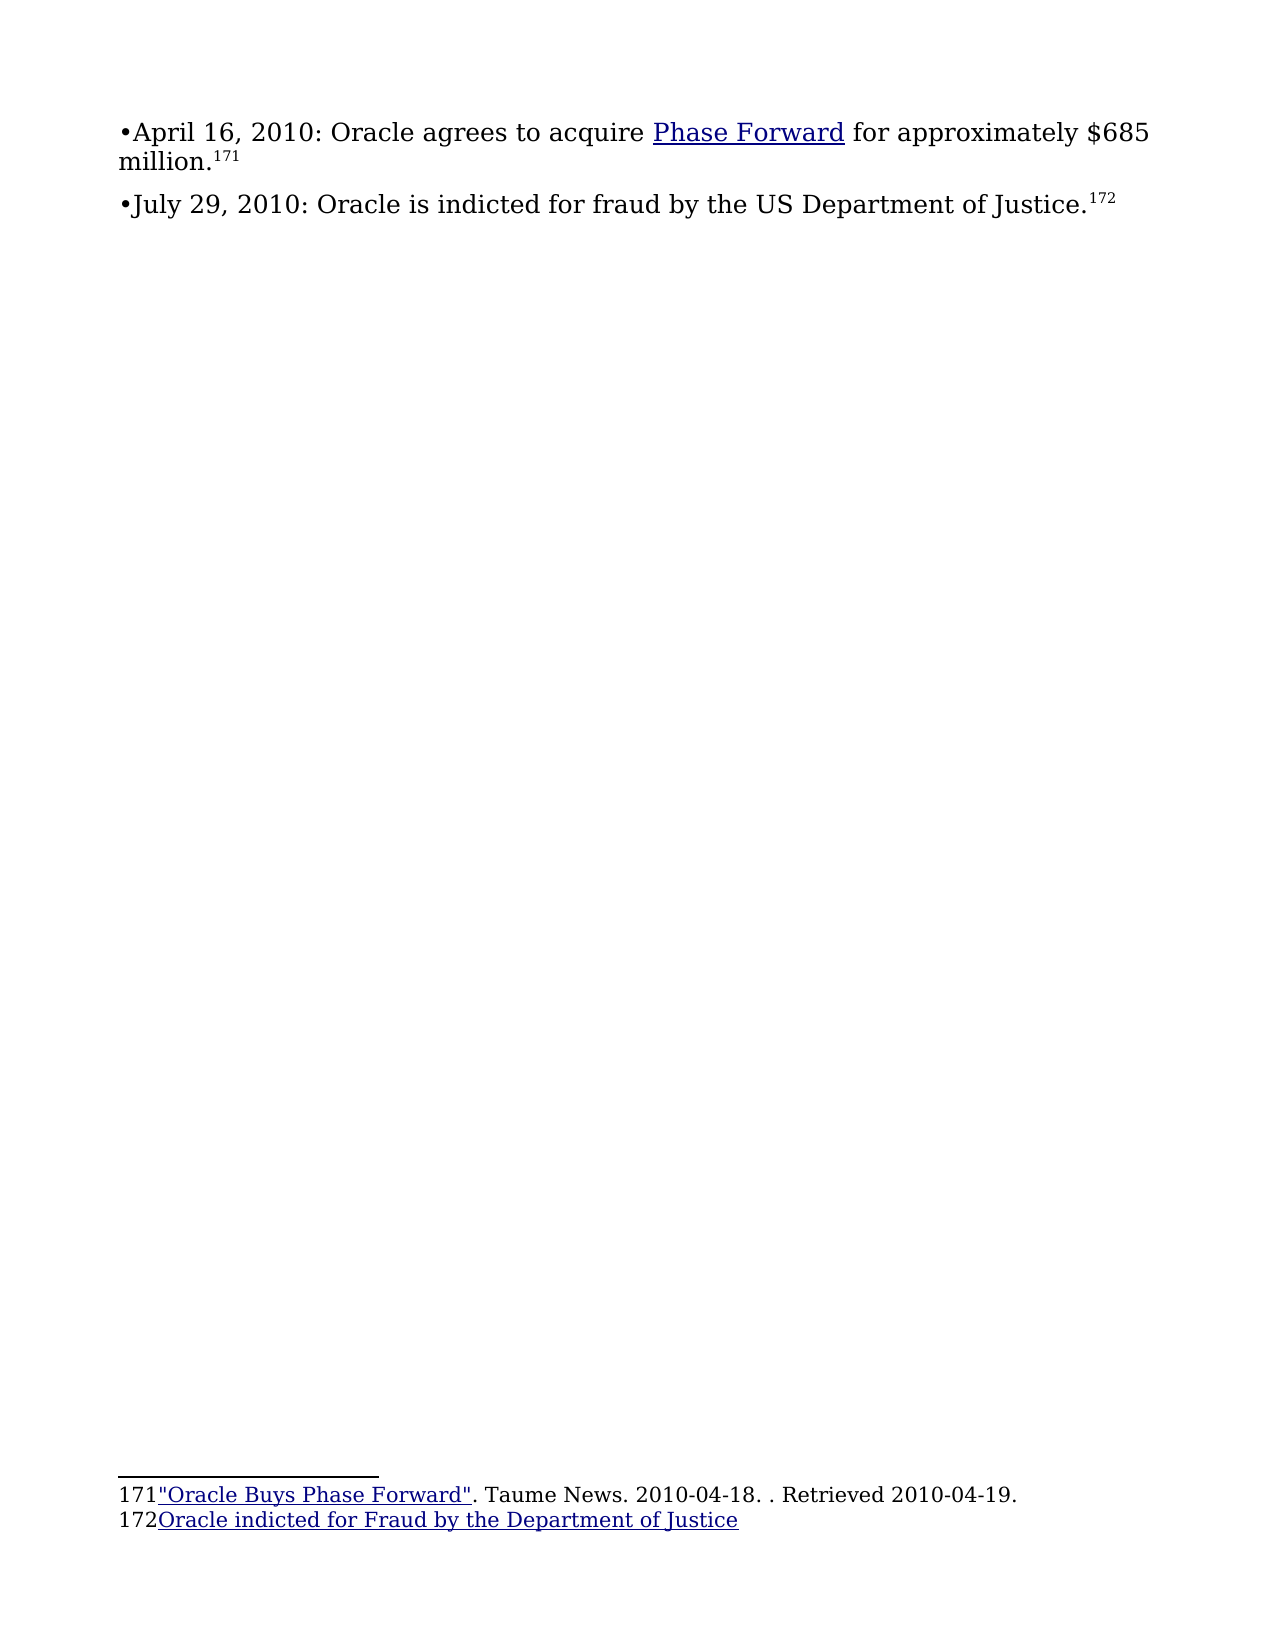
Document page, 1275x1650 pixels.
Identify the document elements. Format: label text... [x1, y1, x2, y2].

list July 29, 2010: Oracle is indicted for fraud by the US Department of Justice. [118, 190, 1157, 219]
list Oracle indicted for Fraud by the Department of Justice [118, 1508, 1157, 1532]
list "Oracle Buys Phase Forward". Taume News. 2010-04-18. . Retrieved 2010-04-19. [118, 1483, 1157, 1508]
list April 16, 2010: Oracle agrees to acquire Phase Forward for approximately $685 million. [118, 118, 1157, 176]
